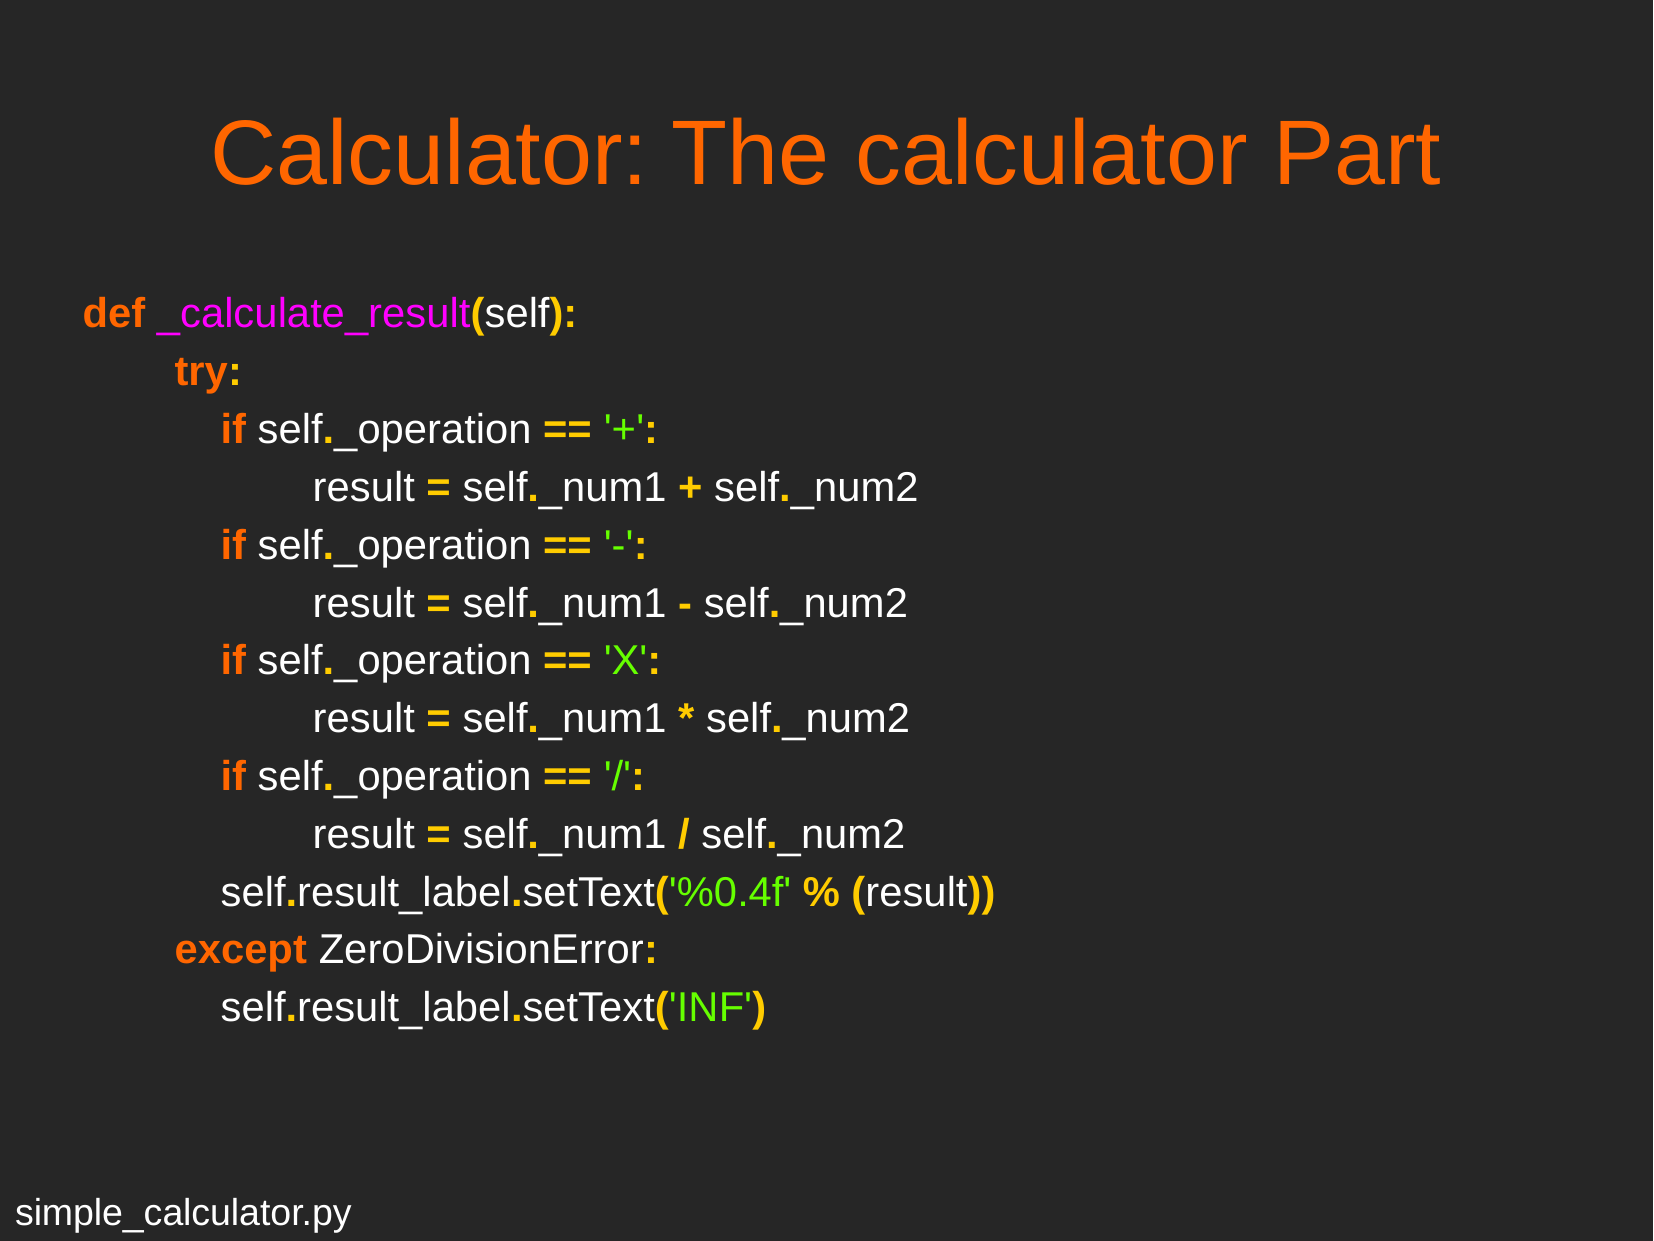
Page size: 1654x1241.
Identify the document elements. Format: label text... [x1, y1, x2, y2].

text_box Calculator: The calculator Part [82, 99, 1571, 207]
list def _calculate_result(self): try: if self._operation == '+': result = self._num1 + self._num2 if self._operation == '-': result = self._num1 - self._num2 if self._operation == 'X': result = self._num1 * self._num2 if self._operation == '/': result = self._num1 / self._num2 self.result_label.setText('%0.4f' % (result)) except ZeroDivisionError: self.result_label.setText('INF') [82, 290, 1571, 1109]
text_box simple_calculator.py [0, 1184, 567, 1241]
